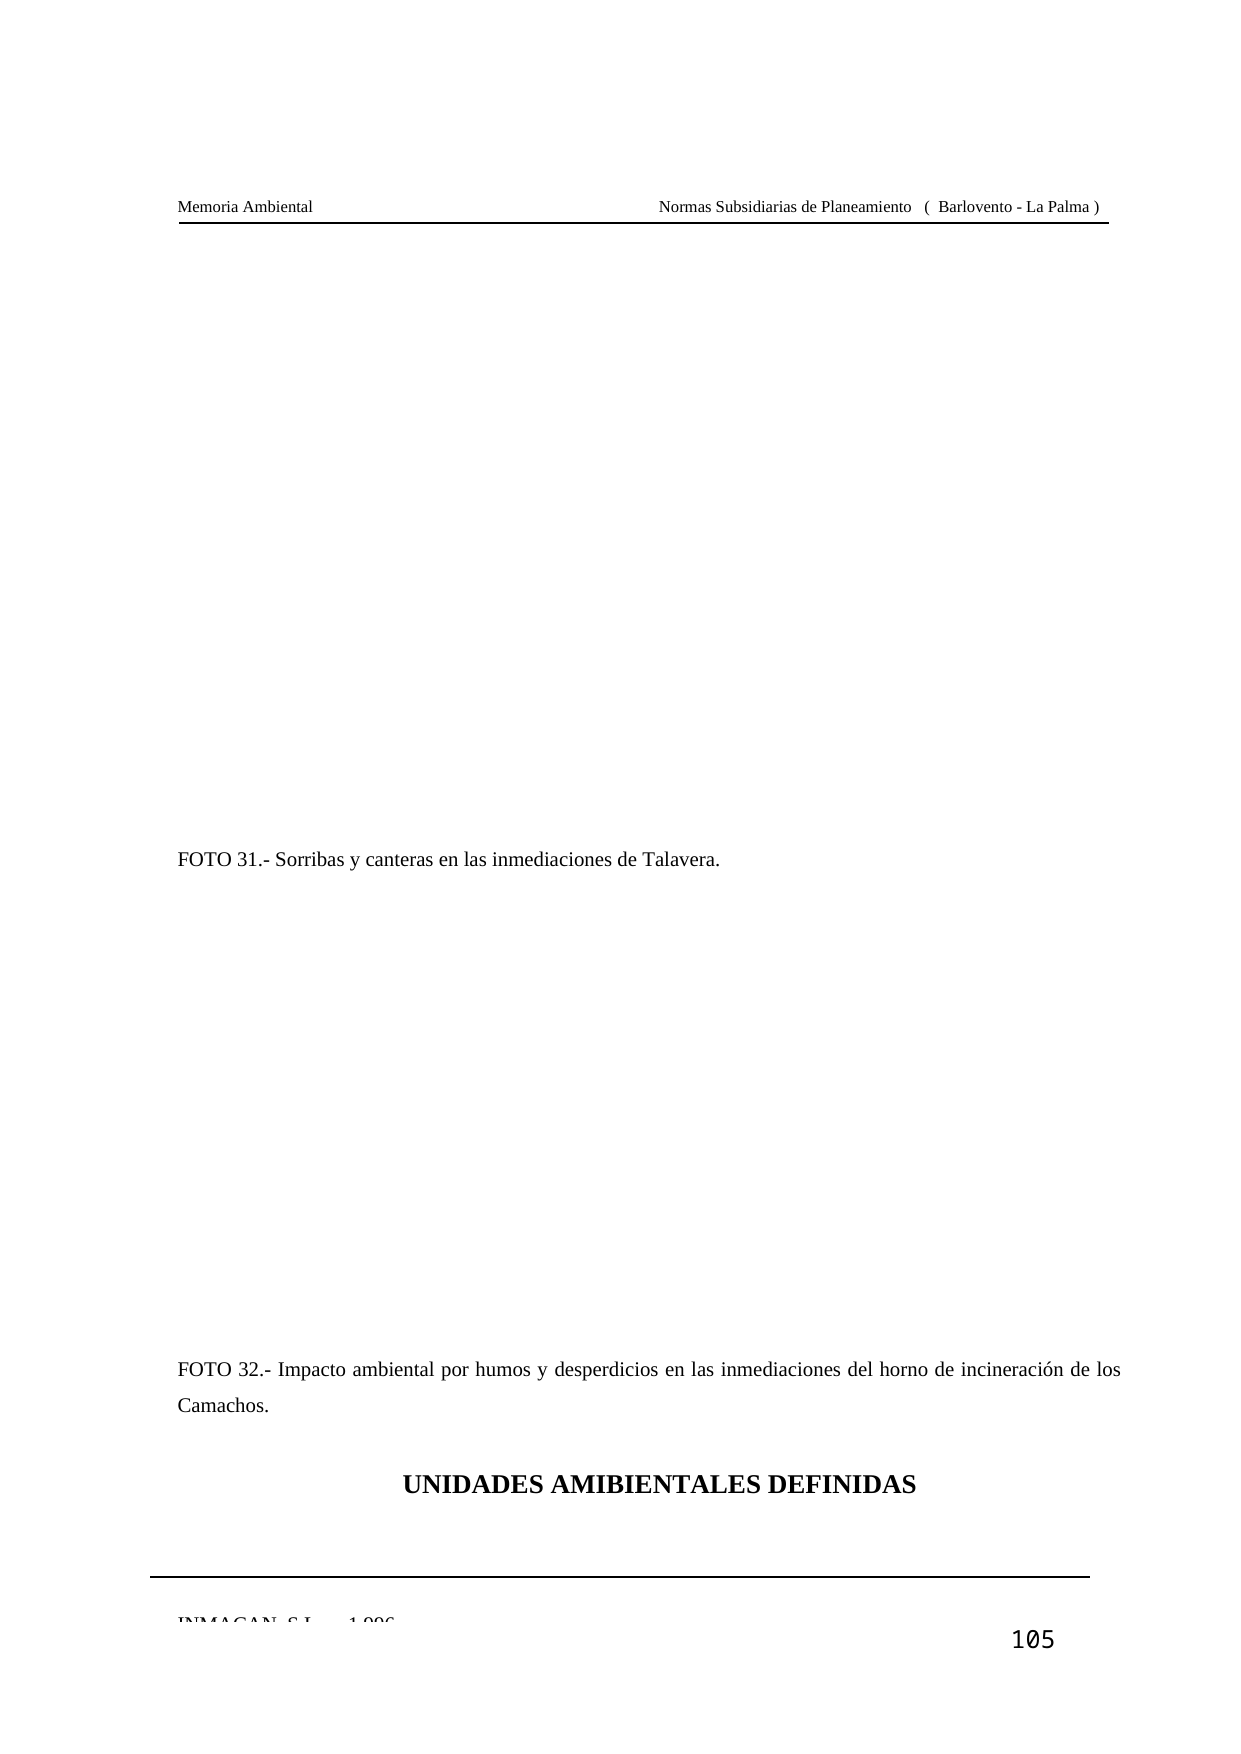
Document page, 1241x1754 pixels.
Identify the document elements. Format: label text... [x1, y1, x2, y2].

text FOTO 31.- Sorribas y canteras en las inmediaciones de Talavera. [177, 847, 1122, 871]
text FOTO 32.- Impacto ambiental por humos y desperdicios en las inmediaciones del horno de incineración de los Camachos. [177, 1357, 1122, 1417]
subtitle UNIDADES AMIBIENTALES DEFINIDAS [402, 1468, 1122, 1500]
